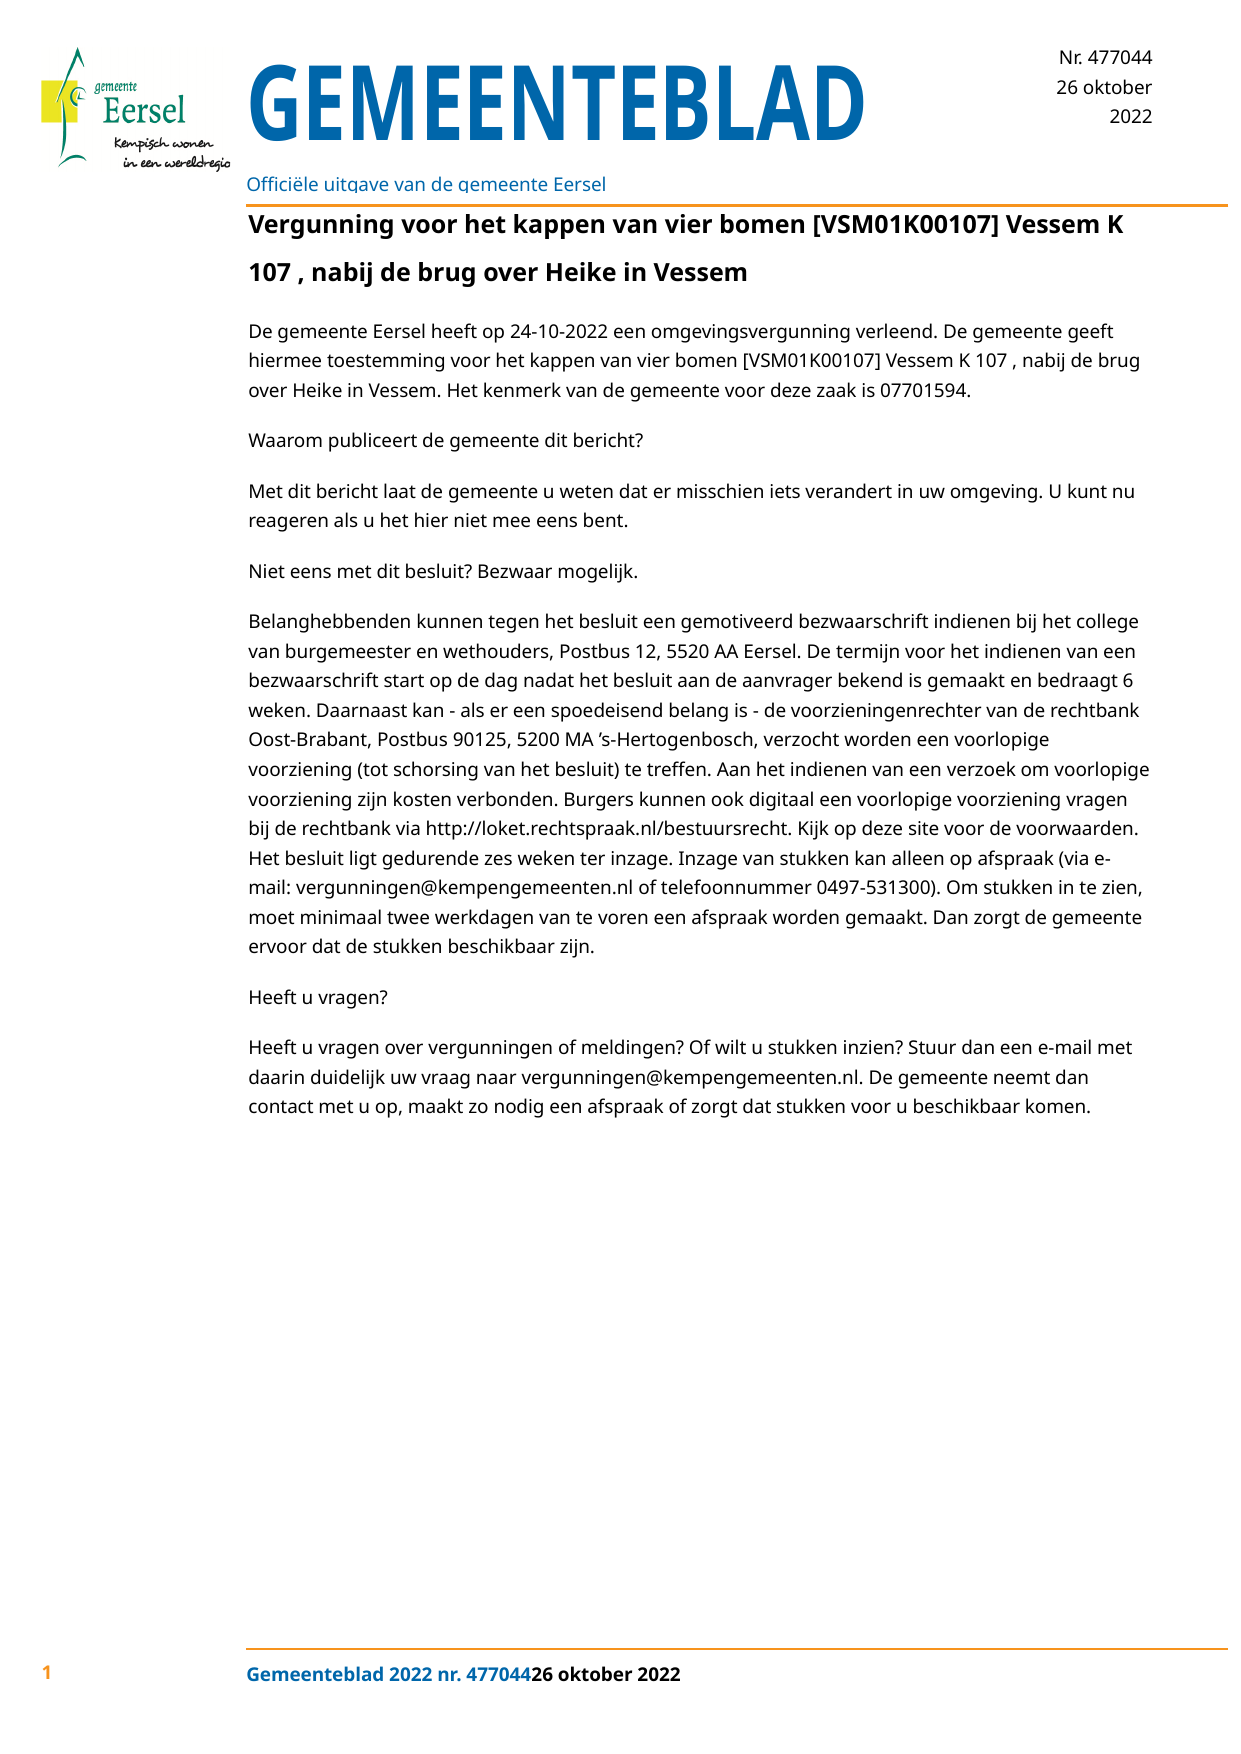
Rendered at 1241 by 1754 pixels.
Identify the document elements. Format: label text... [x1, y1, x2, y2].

text Heeft u vragen over vergunningen of meldingen? Of wilt u stukken inzien? Stuur dan een e-mail met daarin duidelijk uw vraag naar vergunningen@kempengemeenten.nl. De gemeente neemt dan contact met u op, maakt zo nodig een afspraak of zorgt dat stukken voor u beschikbaar komen. [248, 1034, 1152, 1119]
text Waarom publiceert de gemeente dit bericht? [248, 427, 1152, 453]
text Vergunning voor het kappen van vier bomen [VSM01K00107] Vessem K 107 , nabij de brug over Heike in Vessem [248, 207, 1152, 288]
text De gemeente Eersel heeft op 24-10-2022 een omgevingsvergunning verleend. De gemeente geeft hiermee toestemming voor het kappen van vier bomen [VSM01K00107] Vessem K 107 , nabij de brug over Heike in Vessem. Het kenmerk van de gemeente voor deze zaak is 07701594. [248, 318, 1152, 403]
text Heeft u vragen? [248, 984, 1152, 1010]
text Niet eens met dit besluit? Bezwaar mogelijk. [248, 558, 1152, 584]
text Belanghebbenden kunnen tegen het besluit een gemotiveerd bezwaarschrift indienen bij het college van burgemeester en wethouders, Postbus 12, 5520 AA Eersel. De termijn voor het indienen van een bezwaarschrift start op de dag nadat het besluit aan de aanvrager bekend is gemaakt en bedraagt 6 weken. Daarnaast kan - als er een spoedeisend belang is - de voorzieningenrechter van de rechtbank Oost-Brabant, Postbus 90125, 5200 MA ’s-Hertogenbosch, verzocht worden een voorlopige voorziening (tot schorsing van het besluit) te treffen. Aan het indienen van een verzoek om voorlopige voorziening zijn kosten verbonden. Burgers kunnen ook digitaal een voorlopige voorziening vragen bij de rechtbank via http://loket.rechtspraak.nl/bestuursrecht. Kijk op deze site voor de voorwaarden. Het besluit ligt gedurende zes weken ter inzage. Inzage van stukken kan alleen op afspraak (via e-mail: vergunningen@kempengemeenten.nl of telefoonnummer 0497-531300). Om stukken in te zien, moet minimaal twee werkdagen van te voren een afspraak worden gemaakt. Dan zorgt de gemeente ervoor dat de stukken beschikbaar zijn. [248, 608, 1152, 959]
text Met dit bericht laat de gemeente u weten dat er misschien iets verandert in uw omgeving. U kunt nu reageren als u het hier niet mee eens bent. [248, 478, 1152, 533]
picture [41, 47, 231, 172]
